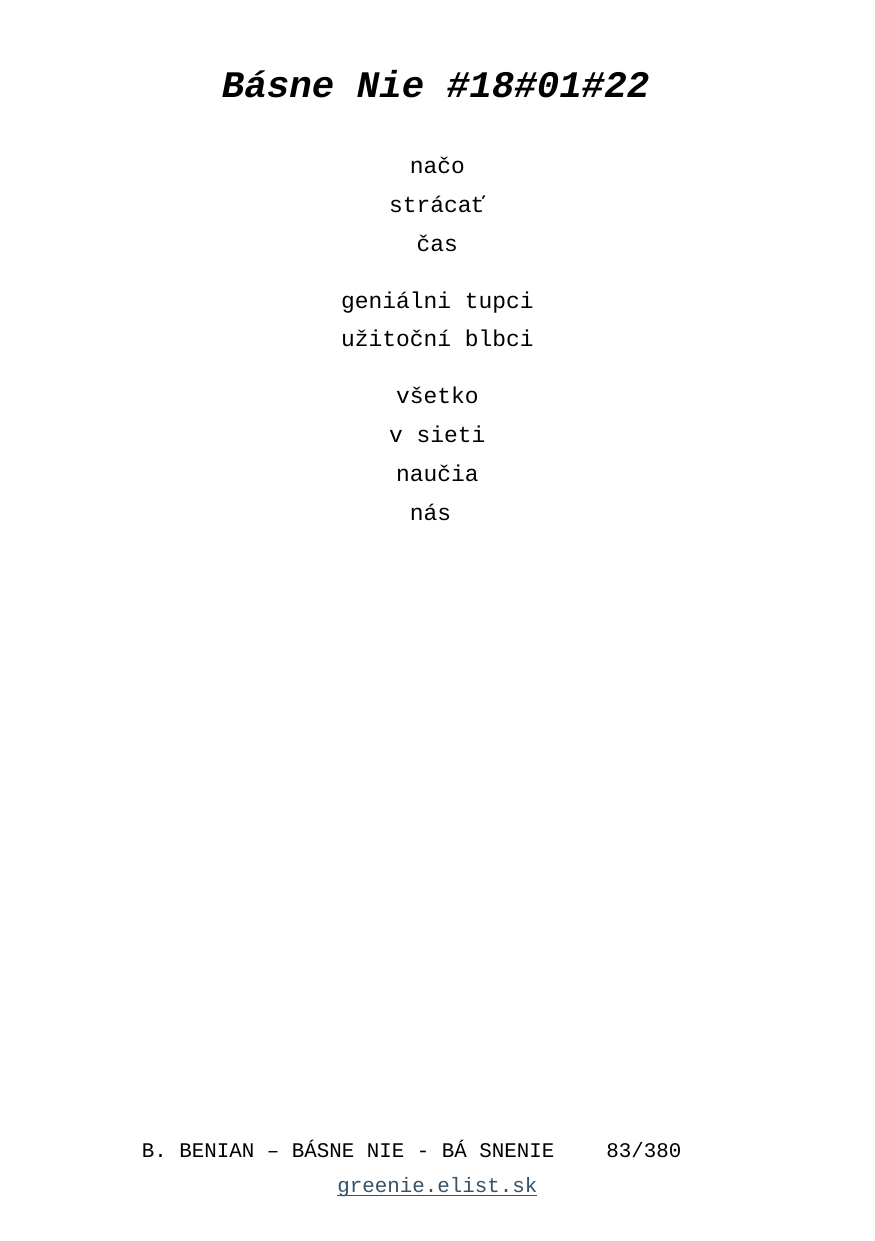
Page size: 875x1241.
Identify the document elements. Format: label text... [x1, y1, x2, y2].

text načo strácať čas [41, 155, 833, 258]
text všetko v sieti naučia nás [41, 384, 833, 527]
text geniálni tupci užitoční blbci [41, 289, 833, 354]
subtitle Básne Nie #18#01#22 [41, 66, 833, 109]
